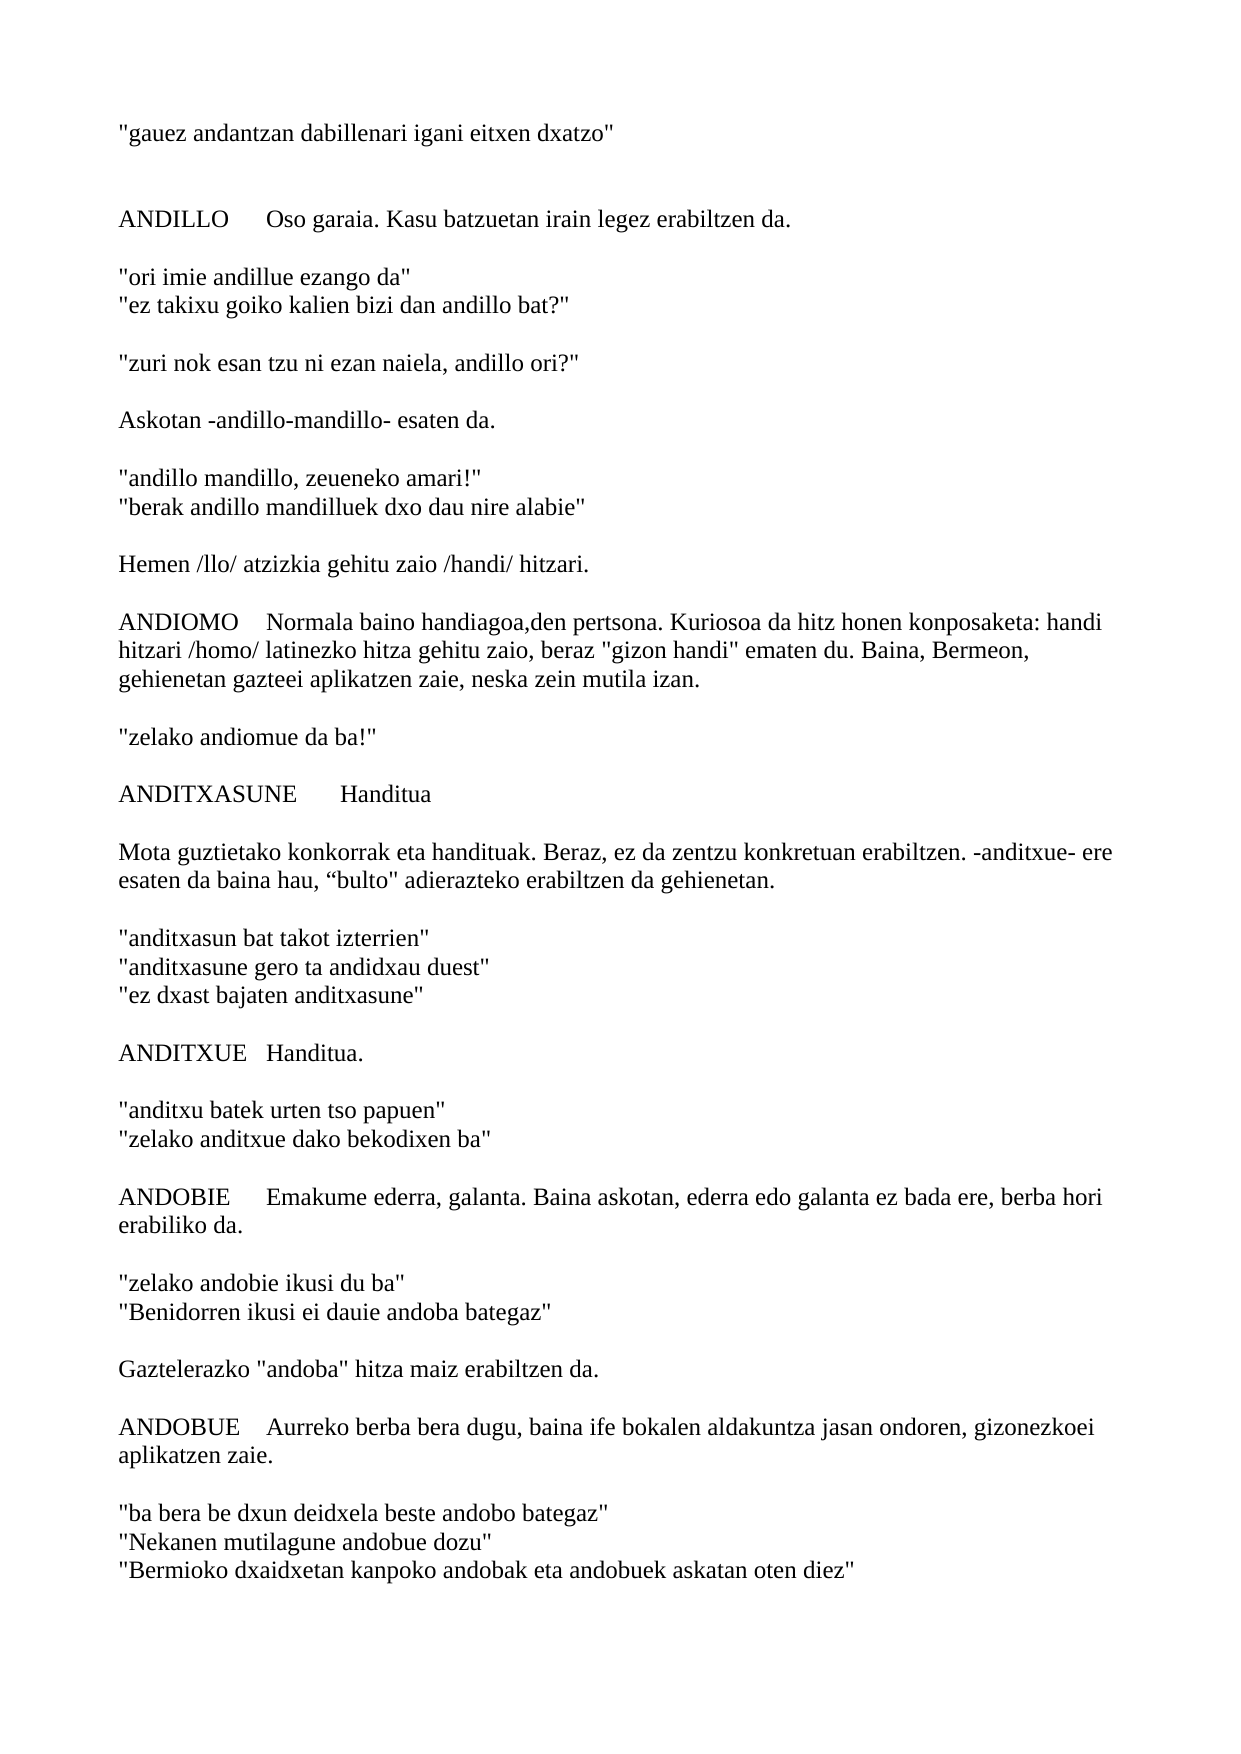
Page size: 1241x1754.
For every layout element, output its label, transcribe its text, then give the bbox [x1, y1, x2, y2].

text Mota guztietako konkorrak eta handituak. Beraz, ez da zentzu konkretuan erabiltzen. -anditxue- ere esaten da baina hau, “bulto" adierazteko erabiltzen da gehienetan. [118, 837, 1122, 894]
text "ori imie andillue ezango da" [118, 262, 1122, 291]
text ANDILLO Oso garaia. Kasu batzuetan irain legez erabiltzen da. [118, 204, 1122, 233]
text "Nekanen mutilagune andobue dozu" [118, 1527, 1122, 1556]
text Hemen /llo/ atzizkia gehitu zaio /handi/ hitzari. [118, 549, 1122, 578]
text "zuri nok esan tzu ni ezan naiela, andillo ori?" [118, 348, 1122, 377]
text "gauez andantzan dabillenari igani eitxen dxatzo" [118, 118, 1122, 147]
text "zelako anditxue dako bekodixen ba" [118, 1124, 1122, 1153]
text ANDITXUE Handitua. [118, 1038, 1122, 1067]
text "anditxasune gero ta andidxau duest" [118, 952, 1122, 981]
text "andillo mandillo, zeueneko amari!" [118, 463, 1122, 492]
text ANDOBIE Emakume ederra, galanta. Baina askotan, ederra edo galanta ez bada ere, berba hori erabiliko da. [118, 1182, 1122, 1239]
text Gaztelerazko "andoba" hitza maiz erabiltzen da. [118, 1354, 1122, 1383]
text "berak andillo mandilluek dxo dau nire alabie" [118, 492, 1122, 521]
text "anditxasun bat takot izterrien" [118, 923, 1122, 952]
text "ez dxast bajaten anditxasune" [118, 981, 1122, 1009]
text "Bermioko dxaidxetan kanpoko andobak eta andobuek askatan oten diez" [118, 1556, 1122, 1584]
text "ez takixu goiko kalien bizi dan andillo bat?" [118, 291, 1122, 319]
text "anditxu batek urten tso papuen" [118, 1096, 1122, 1124]
text ANDOBUE Aurreko berba bera dugu, baina ife bokalen aldakuntza jasan ondoren, gizonezkoei aplikatzen zaie. [118, 1412, 1122, 1469]
text Askotan -andillo-mandillo- esaten da. [118, 406, 1122, 434]
text "zelako andiomue da ba!" [118, 722, 1122, 751]
text ANDITXASUNE Handitua [118, 779, 1122, 808]
text "ba bera be dxun deidxela beste andobo bategaz" [118, 1498, 1122, 1527]
text "zelako andobie ikusi du ba" [118, 1268, 1122, 1297]
text ANDIOMO Normala baino handiagoa,den pertsona. Kuriosoa da hitz honen konposaketa: handi hitzari /homo/ latinezko hitza gehitu zaio, beraz "gizon handi" ematen du. Baina, Bermeon, gehienetan gazteei aplikatzen zaie, neska zein mutila izan. [118, 607, 1122, 693]
text "Benidorren ikusi ei dauie andoba bategaz" [118, 1297, 1122, 1326]
